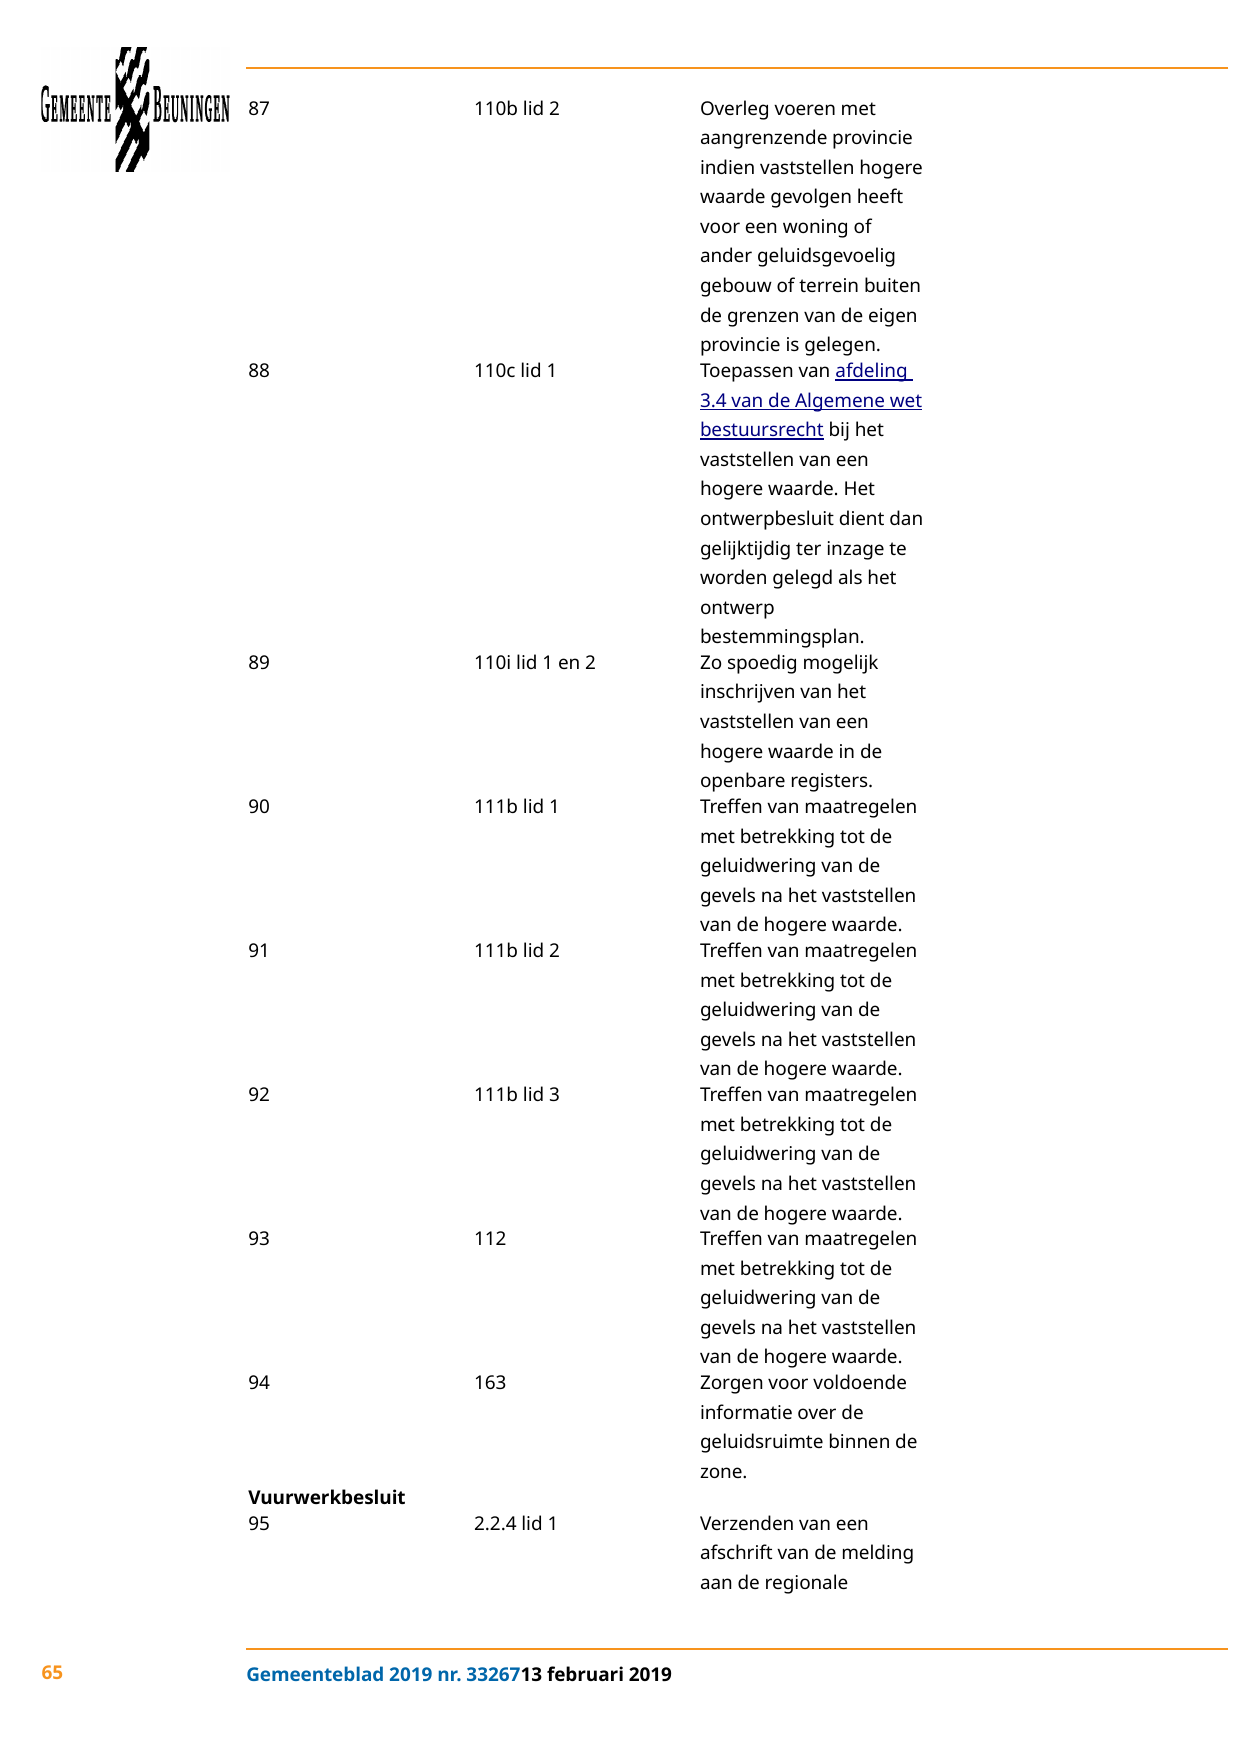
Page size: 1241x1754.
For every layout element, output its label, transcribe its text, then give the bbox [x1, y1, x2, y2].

table_cell 95 [248, 1510, 474, 1594]
table_cell 111b lid 2 [474, 937, 700, 1081]
table_cell Vuurwerkbesluit [248, 1484, 1152, 1510]
table_cell 2.2.4 lid 1 [474, 1510, 700, 1594]
table_cell Verzenden van een afschrift van de melding aan de regionale [700, 1510, 926, 1594]
table_cell 94 [248, 1370, 474, 1484]
table_cell 88 [248, 357, 474, 649]
table_cell 110c lid 1 [474, 357, 700, 649]
table_cell [926, 1225, 1152, 1369]
table_cell Treffen van maatregelen met betrekking tot de geluidwering van de gevels na het vaststellen van de hogere waarde. [700, 1225, 926, 1369]
table_cell [926, 649, 1152, 793]
table_cell [926, 357, 1152, 649]
table_cell [926, 1370, 1152, 1484]
table_cell 87 [248, 95, 474, 357]
table_cell [926, 937, 1152, 1081]
table_cell 89 [248, 649, 474, 793]
picture [41, 47, 231, 172]
table_cell Overleg voeren met aangrenzende provincie indien vaststellen hogere waarde gevolgen heeft voor een woning of ander geluidsgevoelig gebouw of terrein buiten de grenzen van de eigen provincie is gelegen. [700, 95, 926, 357]
table_cell 111b lid 3 [474, 1081, 700, 1225]
table_cell Treffen van maatregelen met betrekking tot de geluidwering van de gevels na het vaststellen van de hogere waarde. [700, 937, 926, 1081]
table_cell [926, 793, 1152, 937]
table_cell [926, 95, 1152, 357]
table_cell Treffen van maatregelen met betrekking tot de geluidwering van de gevels na het vaststellen van de hogere waarde. [700, 1081, 926, 1225]
table_cell Zo spoedig mogelijk inschrijven van het vaststellen van een hogere waarde in de openbare registers. [700, 649, 926, 793]
table_cell Toepassen van afdeling 3.4 van de Algemene wet bestuursrecht bij het vaststellen van een hogere waarde. Het ontwerpbesluit dient dan gelijktijdig ter inzage te worden gelegd als het ontwerp bestemmingsplan. [700, 357, 926, 649]
table_cell 92 [248, 1081, 474, 1225]
table_cell 93 [248, 1225, 474, 1369]
table_cell Zorgen voor voldoende informatie over de geluidsruimte binnen de zone. [700, 1370, 926, 1484]
table_cell [926, 1081, 1152, 1225]
table_cell 111b lid 1 [474, 793, 700, 937]
table_cell [926, 1510, 1152, 1594]
table_cell 110b lid 2 [474, 95, 700, 357]
table_cell 90 [248, 793, 474, 937]
table_cell 110i lid 1 en 2 [474, 649, 700, 793]
table_cell Treffen van maatregelen met betrekking tot de geluidwering van de gevels na het vaststellen van de hogere waarde. [700, 793, 926, 937]
table_cell 112 [474, 1225, 700, 1369]
table_cell 163 [474, 1370, 700, 1484]
table_cell 91 [248, 937, 474, 1081]
